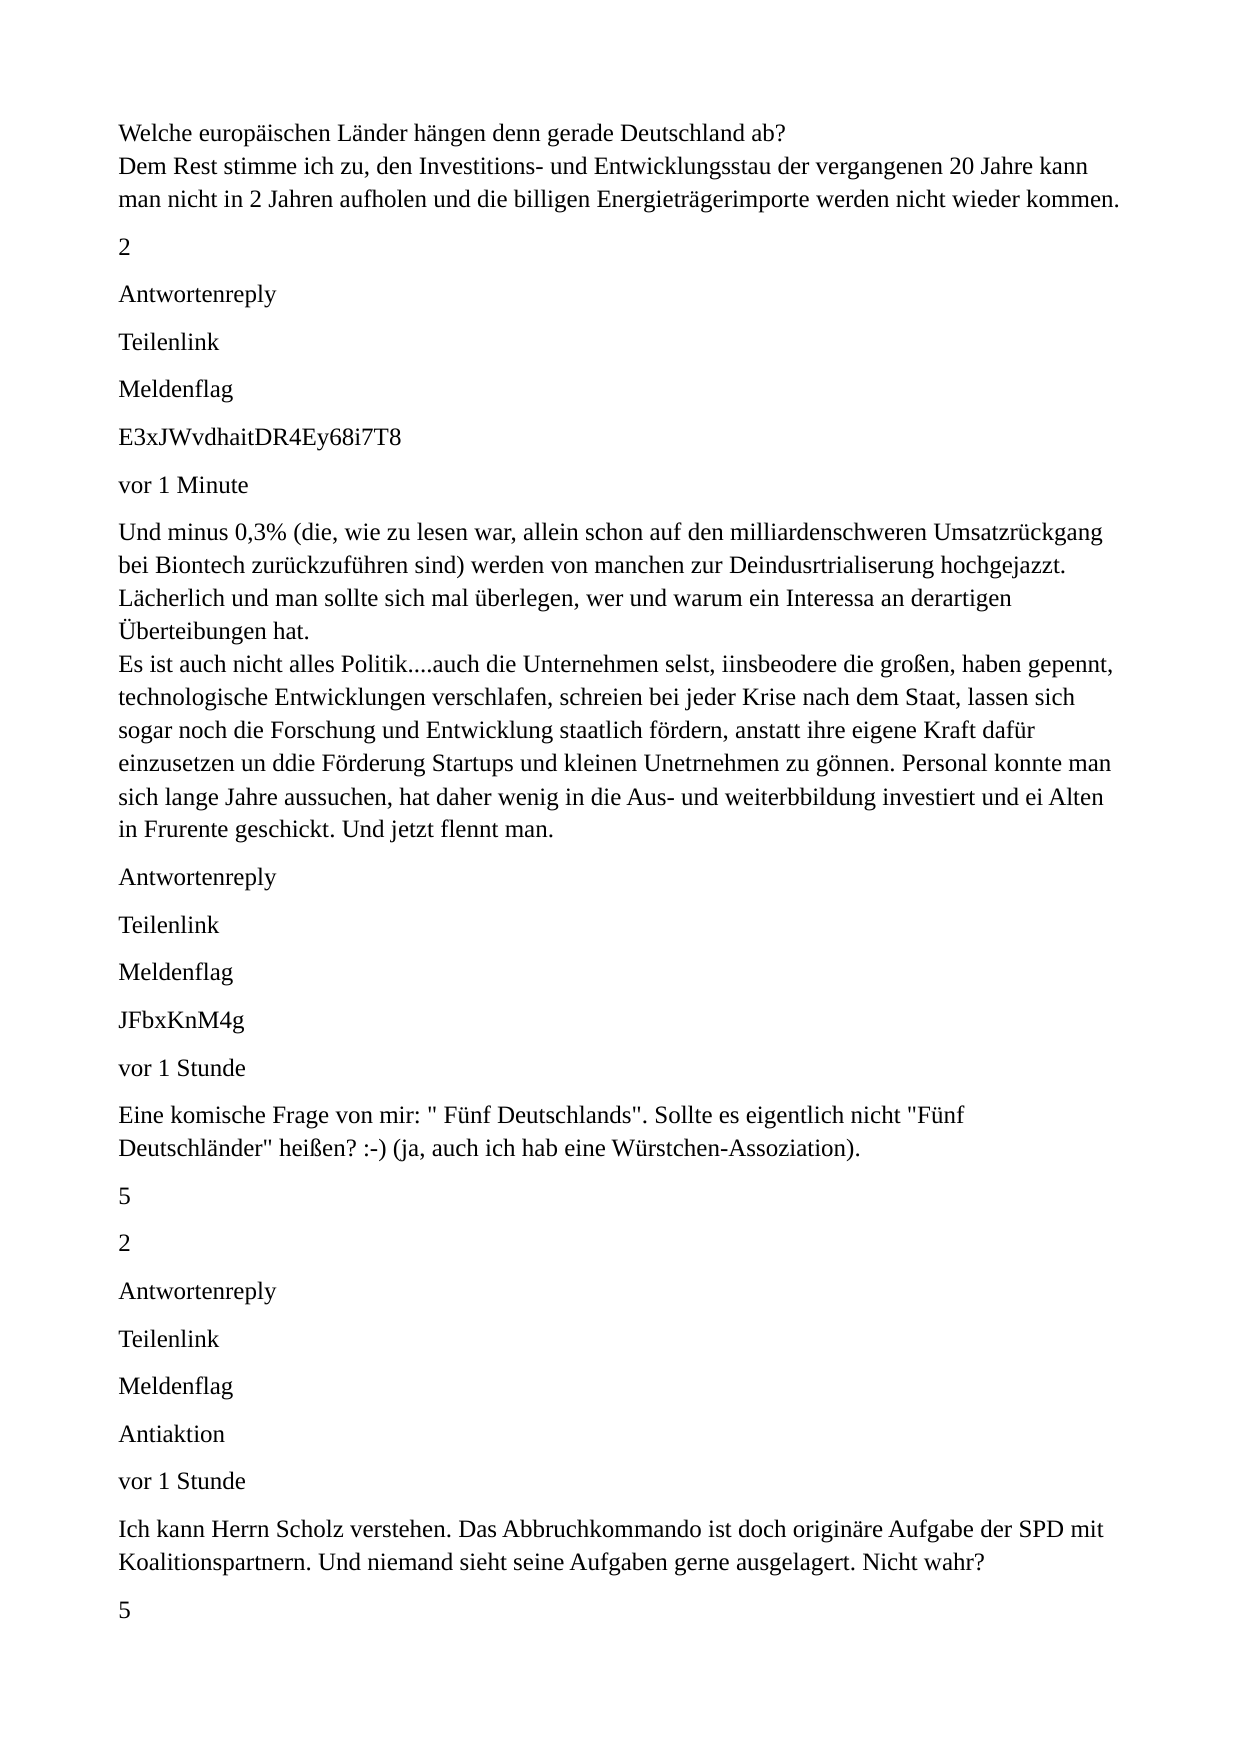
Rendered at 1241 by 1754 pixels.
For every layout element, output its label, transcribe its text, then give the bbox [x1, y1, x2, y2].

text Antwortenreply [118, 862, 1122, 891]
text 5 [118, 1181, 1122, 1209]
text 2 [118, 1228, 1122, 1257]
text vor 1 Stunde [118, 1053, 1122, 1081]
text Ich kann Herrn Scholz verstehen. Das Abbruchkommando ist doch originäre Aufgabe der SPD mit Koalitionspartnern. Und niemand sieht seine Aufgaben gerne ausgelagert. Nicht wahr? [118, 1514, 1122, 1576]
text Antwortenreply [118, 1276, 1122, 1305]
text E3xJWvdhaitDR4Ey68i7T8 [118, 422, 1122, 451]
text 2 [118, 232, 1122, 261]
text Und minus 0,3% (die, wie zu lesen war, allein schon auf den milliardenschweren Umsatzrückgang bei Biontech zurückzuführen sind) werden von manchen zur Deindusrtrialiserung hochgejazzt. Lächerlich und man sollte sich mal überlegen, wer und warum ein Interessa an derartigen Überteibungen hat. Es ist auch nicht alles Politik....auch die Unternehmen selst, iinsbeodere die großen, haben gepennt, technologische Entwicklungen verschlafen, schreien bei jeder Krise nach dem Staat, lassen sich sogar noch die Forschung und Entwicklung staatlich fördern, anstatt ihre eigene Kraft dafür einzusetzen un ddie Förderung Startups und kleinen Unetrnehmen zu gönnen. Personal konnte man sich lange Jahre aussuchen, hat daher wenig in die Aus- und weiterbbildung investiert und ei Alten in Frurente geschickt. Und jetzt flennt man. [118, 517, 1122, 843]
text vor 1 Minute [118, 470, 1122, 498]
text Welche europäischen Länder hängen denn gerade Deutschland ab? Dem Rest stimme ich zu, den Investitions- und Entwicklungsstau der vergangenen 20 Jahre kann man nicht in 2 Jahren aufholen und die billigen Energieträgerimporte werden nicht wieder kommen. [118, 118, 1122, 213]
text Meldenflag [118, 1371, 1122, 1400]
text Teilenlink [118, 327, 1122, 356]
text Meldenflag [118, 957, 1122, 986]
text Antwortenreply [118, 279, 1122, 308]
text Teilenlink [118, 910, 1122, 938]
text Teilenlink [118, 1324, 1122, 1352]
text Antiaktion [118, 1419, 1122, 1448]
text Meldenflag [118, 374, 1122, 403]
text Eine komische Frage von mir: " Fünf Deutschlands". Sollte es eigentlich nicht "Fünf Deutschländer" heißen? :-) (ja, auch ich hab eine Würstchen-Assoziation). [118, 1100, 1122, 1162]
text JFbxKnM4g [118, 1005, 1122, 1034]
text 5 [118, 1595, 1122, 1623]
text vor 1 Stunde [118, 1466, 1122, 1495]
